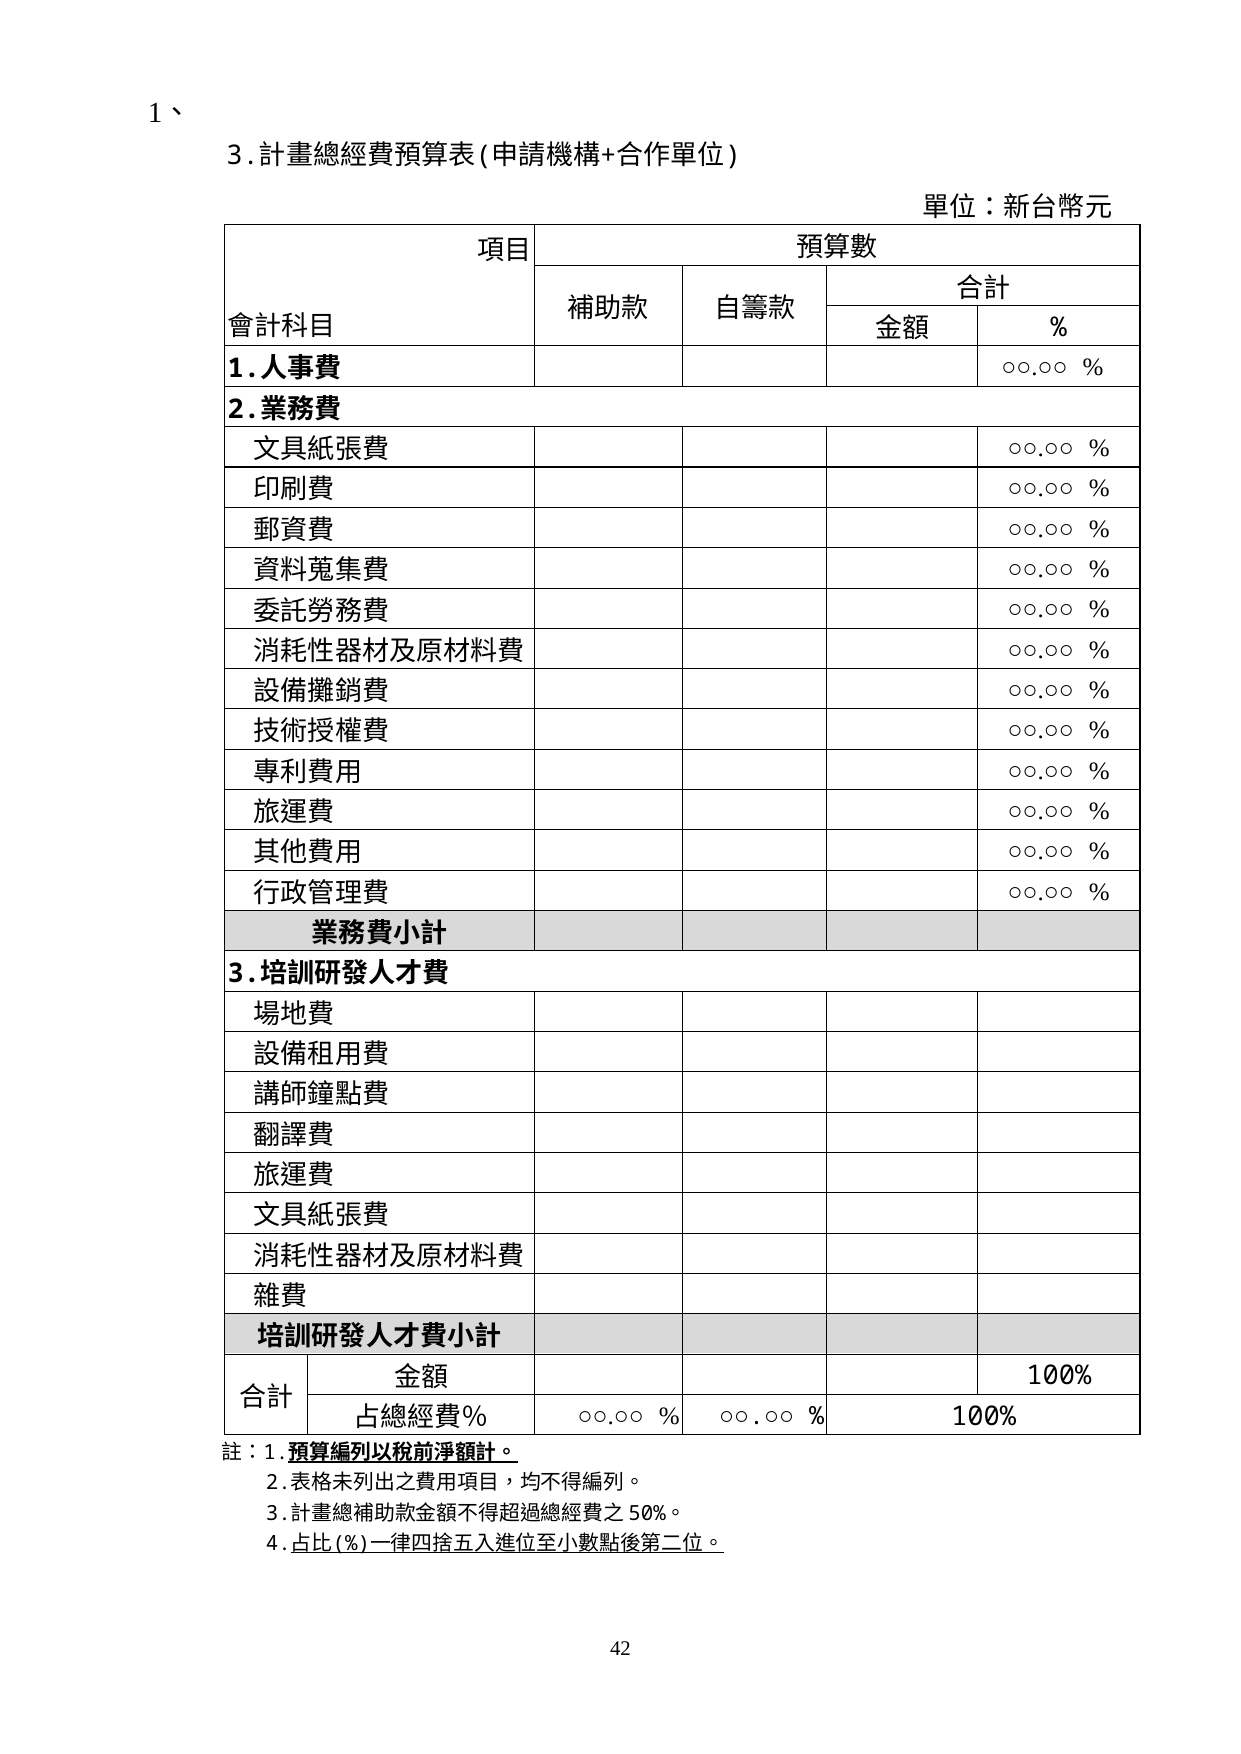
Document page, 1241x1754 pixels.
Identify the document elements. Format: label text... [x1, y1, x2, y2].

table_cell [683, 1274, 826, 1313]
table_cell [683, 750, 826, 789]
table_cell [978, 1153, 1139, 1192]
table_cell [683, 992, 826, 1031]
table_cell [827, 589, 977, 628]
table_cell 委託勞務費 [225, 589, 534, 628]
table_cell [978, 1274, 1139, 1313]
table_cell 3.培訓研發人才費 [225, 951, 1139, 991]
table_cell [683, 1355, 826, 1394]
table_cell [683, 1072, 826, 1112]
table_cell ○○.○○ % [978, 468, 1139, 507]
text 註：1.預算編列以稅前淨額計。 [177, 1435, 1122, 1465]
text 單位：新台幣元 [192, 185, 1112, 224]
table_cell [683, 1153, 826, 1192]
table_cell [683, 1113, 826, 1152]
table_header 預算數 [535, 225, 1139, 265]
table_cell [535, 669, 682, 708]
table_cell [683, 709, 826, 749]
table_cell [535, 1153, 682, 1192]
table_cell 旅運費 [225, 790, 534, 829]
table_cell [535, 1274, 682, 1313]
table_cell [535, 709, 682, 749]
table_cell ○○.○○ % [683, 1395, 826, 1434]
table_cell 自籌款 [683, 266, 826, 345]
table_cell [827, 830, 977, 869]
table_cell [978, 911, 1139, 950]
table_cell 雜費 [225, 1274, 534, 1313]
text 2.表格未列出之費用項目，均不得編列。 [266, 1465, 1122, 1496]
table_cell [978, 1234, 1139, 1273]
table_cell ○○.○○ % [535, 1395, 682, 1434]
table_cell [683, 1032, 826, 1071]
table_cell 占總經費％ [308, 1395, 534, 1434]
table_cell [827, 871, 977, 910]
table_cell [683, 346, 826, 386]
table_cell [827, 1072, 977, 1112]
table_cell 2.業務費 [225, 387, 1139, 426]
table_cell [978, 1032, 1139, 1071]
table_cell 旅運費 [225, 1153, 534, 1192]
table_cell [683, 548, 826, 587]
table_cell 文具紙張費 [225, 1193, 534, 1232]
table_cell [535, 548, 682, 587]
table_cell [535, 871, 682, 910]
table_cell [683, 830, 826, 869]
table_cell 合計 [827, 266, 1139, 305]
table_cell ○○.○○ % [978, 750, 1139, 789]
table_cell [683, 911, 826, 950]
table_cell [535, 508, 682, 547]
table_cell 郵資費 [225, 508, 534, 547]
table_cell [827, 1032, 977, 1071]
table_cell 消耗性器材及原材料費 [225, 1234, 534, 1273]
table_cell [827, 346, 977, 386]
table_cell 印刷費 [225, 468, 534, 507]
table_cell ○○.○○ % [978, 830, 1139, 869]
table_cell [827, 709, 977, 749]
table_cell [827, 992, 977, 1031]
table_cell 專利費用 [225, 750, 534, 789]
table_cell [827, 629, 977, 668]
table_cell [535, 1193, 682, 1232]
table_cell [535, 589, 682, 628]
table_cell [535, 1113, 682, 1152]
table_cell [827, 548, 977, 587]
table_cell [535, 468, 682, 507]
table_cell ○○.○○ % [978, 427, 1139, 466]
table_cell 業務費小計 [225, 911, 534, 950]
table_cell [827, 1113, 977, 1152]
table_cell [535, 427, 682, 466]
table_cell 合計 [225, 1355, 307, 1434]
table_cell 場地費 [225, 992, 534, 1031]
table_cell 文具紙張費 [225, 427, 534, 466]
table_cell [827, 790, 977, 829]
table_cell [827, 427, 977, 466]
table_cell [978, 1193, 1139, 1232]
table_cell [683, 871, 826, 910]
text 4.占比(%)一律四捨五入進位至小數點後第二位。 [266, 1526, 1122, 1556]
table_cell [683, 1314, 826, 1353]
table_cell 培訓研發人才費小計 [225, 1314, 534, 1353]
table_cell [827, 1153, 977, 1192]
table_cell [827, 911, 977, 950]
table_cell [683, 669, 826, 708]
table_cell [683, 589, 826, 628]
table_cell % [978, 306, 1139, 345]
table_cell 100% [978, 1355, 1139, 1394]
table_cell [535, 629, 682, 668]
table_cell 設備租用費 [225, 1032, 534, 1071]
table_cell 行政管理費 [225, 871, 534, 910]
table_cell [535, 1072, 682, 1112]
table_cell [683, 508, 826, 547]
table_cell 資料蒐集費 [225, 548, 534, 587]
table_cell [827, 508, 977, 547]
table_cell 金額 [827, 306, 977, 345]
table_cell [827, 669, 977, 708]
table_cell [978, 1072, 1139, 1112]
table_cell [827, 750, 977, 789]
table_cell [683, 790, 826, 829]
table_cell [978, 1314, 1139, 1353]
table_cell [535, 1314, 682, 1353]
table_cell 補助款 [535, 266, 682, 345]
table_cell ○○.○○ % [978, 669, 1139, 708]
table_cell 講師鐘點費 [225, 1072, 534, 1112]
table_cell ○○.○○ % [978, 790, 1139, 829]
text 3.計畫總經費預算表(申請機構+合作單位) [118, 131, 1122, 173]
table_cell 翻譯費 [225, 1113, 534, 1152]
table_cell [683, 629, 826, 668]
table_cell [535, 1355, 682, 1394]
table_cell ○○.○○ % [978, 589, 1139, 628]
table_cell [827, 1314, 977, 1353]
table_cell [978, 992, 1139, 1031]
table_cell ○○.○○ % [978, 709, 1139, 749]
table_cell [535, 346, 682, 386]
table_cell [535, 992, 682, 1031]
table_cell [535, 1234, 682, 1273]
table_cell [827, 1274, 977, 1313]
table_cell [683, 1234, 826, 1273]
table_cell ○○.○○ % [978, 508, 1139, 547]
table_cell [827, 1234, 977, 1273]
text 3.計畫總補助款金額不得超過總經費之50%。 [266, 1496, 1122, 1526]
table_cell ○○.○○ % [978, 548, 1139, 587]
table_cell [827, 468, 977, 507]
table_cell 1.人事費 [225, 346, 534, 386]
table_cell [978, 1113, 1139, 1152]
table_cell [827, 1193, 977, 1232]
table_cell 其他費用 [225, 830, 534, 869]
table_cell [827, 1355, 977, 1394]
table_cell [683, 427, 826, 466]
table_cell ○○.○○ % [978, 871, 1139, 910]
table_cell 技術授權費 [225, 709, 534, 749]
table_cell 100% [827, 1395, 1139, 1434]
table_cell ○○.○○ % [978, 629, 1139, 668]
table_cell [683, 468, 826, 507]
table_cell [535, 830, 682, 869]
table_cell 消耗性器材及原材料費 [225, 629, 534, 668]
table_cell [535, 790, 682, 829]
table_cell [683, 1193, 826, 1232]
table_cell 金額 [308, 1355, 534, 1394]
table_cell [535, 1032, 682, 1071]
table_header 項目 會計科目 [225, 225, 534, 345]
table_cell 設備攤銷費 [225, 669, 534, 708]
table_cell [535, 750, 682, 789]
table_cell [535, 911, 682, 950]
table_cell ○○.○○ % [978, 346, 1139, 386]
